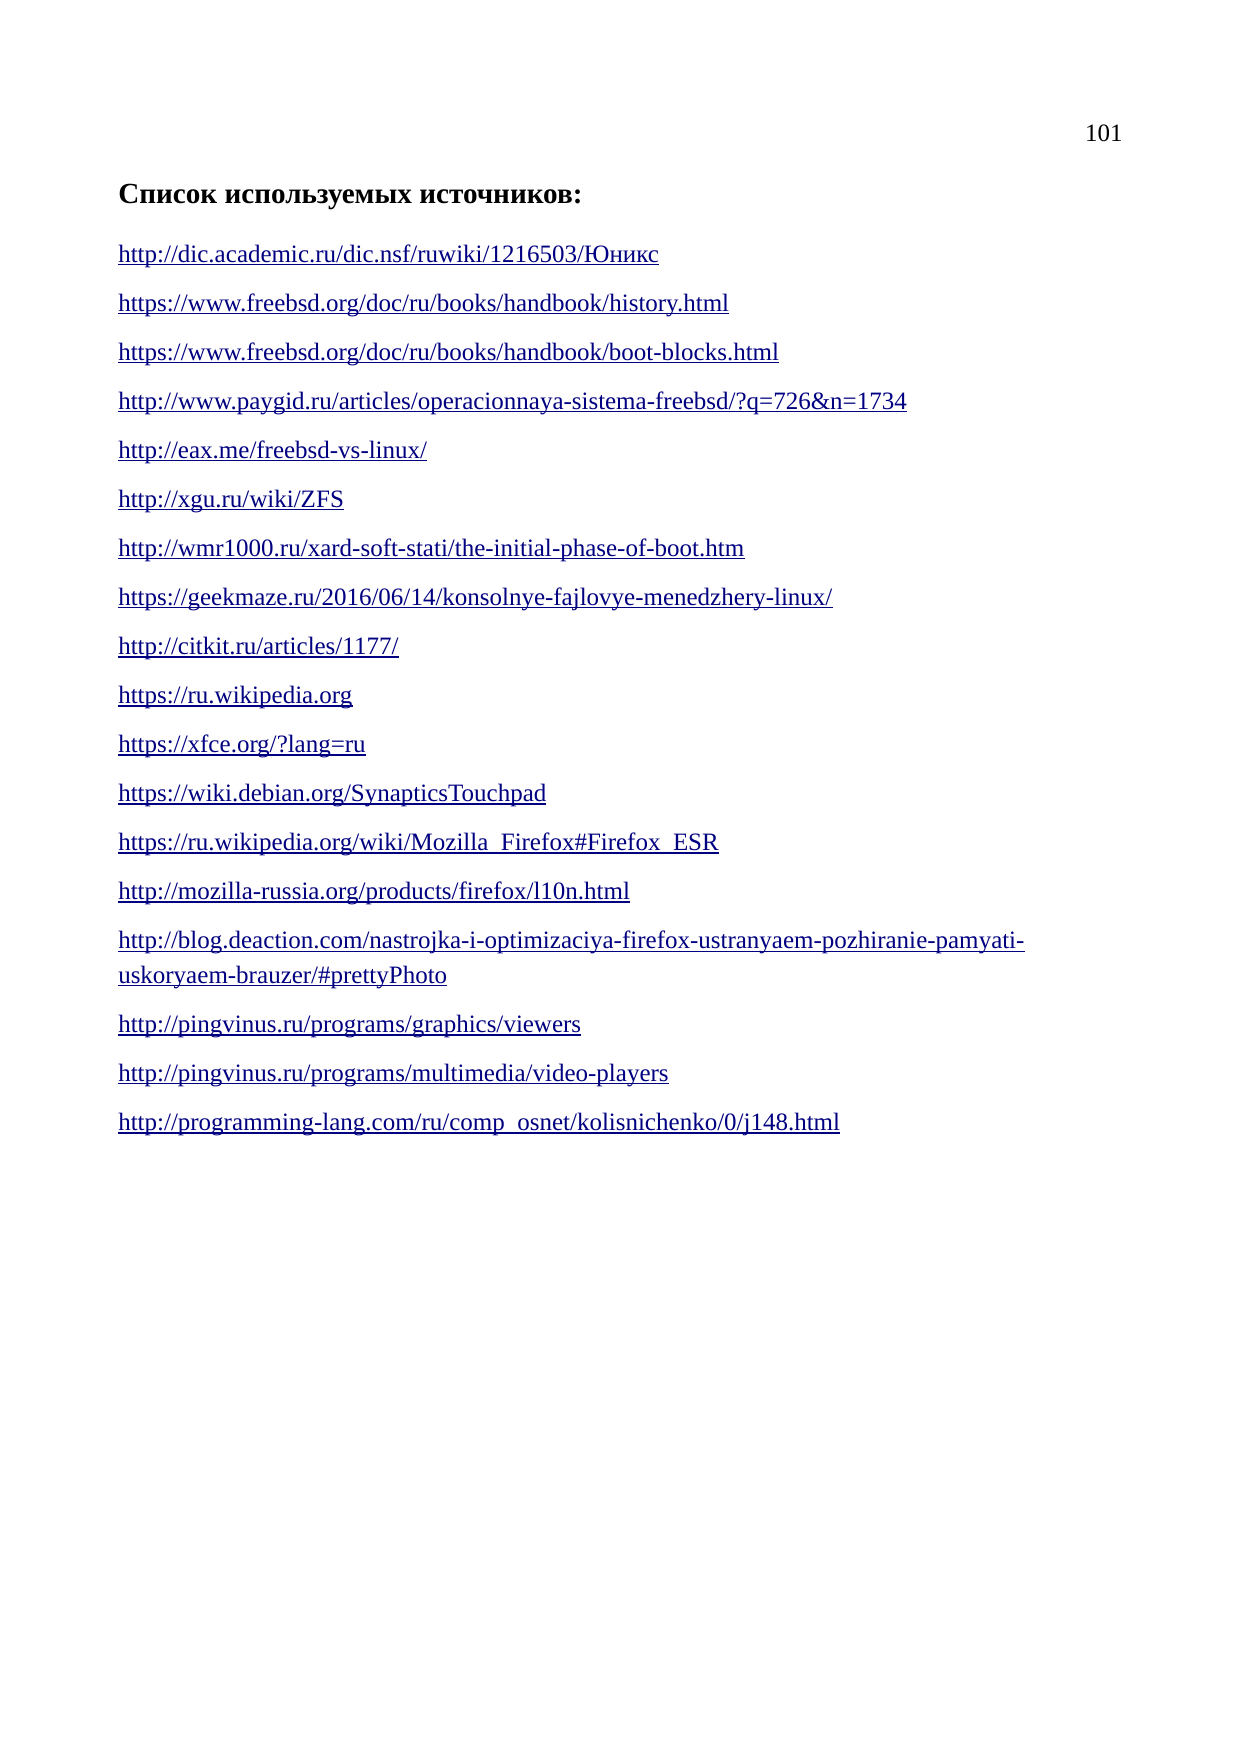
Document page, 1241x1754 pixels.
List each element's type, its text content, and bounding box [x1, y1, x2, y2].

text http://blog.deaction.com/nastrojka-i-optimizaciya-firefox-ustranyaem-pozhiranie-pamyati-uskoryaem-brauzer/#prettyPhoto [118, 926, 1122, 989]
text http://programming-lang.com/ru/comp_osnet/kolisnichenko/0/j148.html [118, 1107, 1122, 1136]
text http://pingvinus.ru/programs/multimedia/video-players [118, 1058, 1122, 1087]
text http://wmr1000.ru/xard-soft-stati/the-initial-phase-of-boot.htm [118, 533, 1122, 562]
text https://geekmaze.ru/2016/06/14/konsolnye-fajlovye-menedzhery-linux/ [118, 582, 1122, 611]
text https://www.freebsd.org/doc/ru/books/handbook/boot-blocks.html [118, 337, 1122, 366]
text https://xfce.org/?lang=ru [118, 729, 1122, 758]
text https://ru.wikipedia.org [118, 680, 1122, 709]
text http://eax.me/freebsd-vs-linux/ [118, 435, 1122, 464]
text http://citkit.ru/articles/1177/ [118, 631, 1122, 660]
text http://pingvinus.ru/programs/graphics/viewers [118, 1009, 1122, 1038]
text http://www.paygid.ru/articles/operacionnaya-sistema-freebsd/?q=726&n=1734 [118, 386, 1122, 414]
text http://dic.academic.ru/dic.nsf/ruwiki/1216503/Юникс [118, 239, 1122, 267]
text https://www.freebsd.org/doc/ru/books/handbook/history.html [118, 288, 1122, 316]
subtitle Список используемых источников: [118, 176, 1122, 210]
text https://ru.wikipedia.org/wiki/Mozilla_Firefox#Firefox_ESR [118, 827, 1122, 856]
text http://mozilla-russia.org/products/firefox/l10n.html [118, 876, 1122, 905]
text https://wiki.debian.org/SynapticsTouchpad [118, 778, 1122, 807]
text http://xgu.ru/wiki/ZFS [118, 484, 1122, 513]
